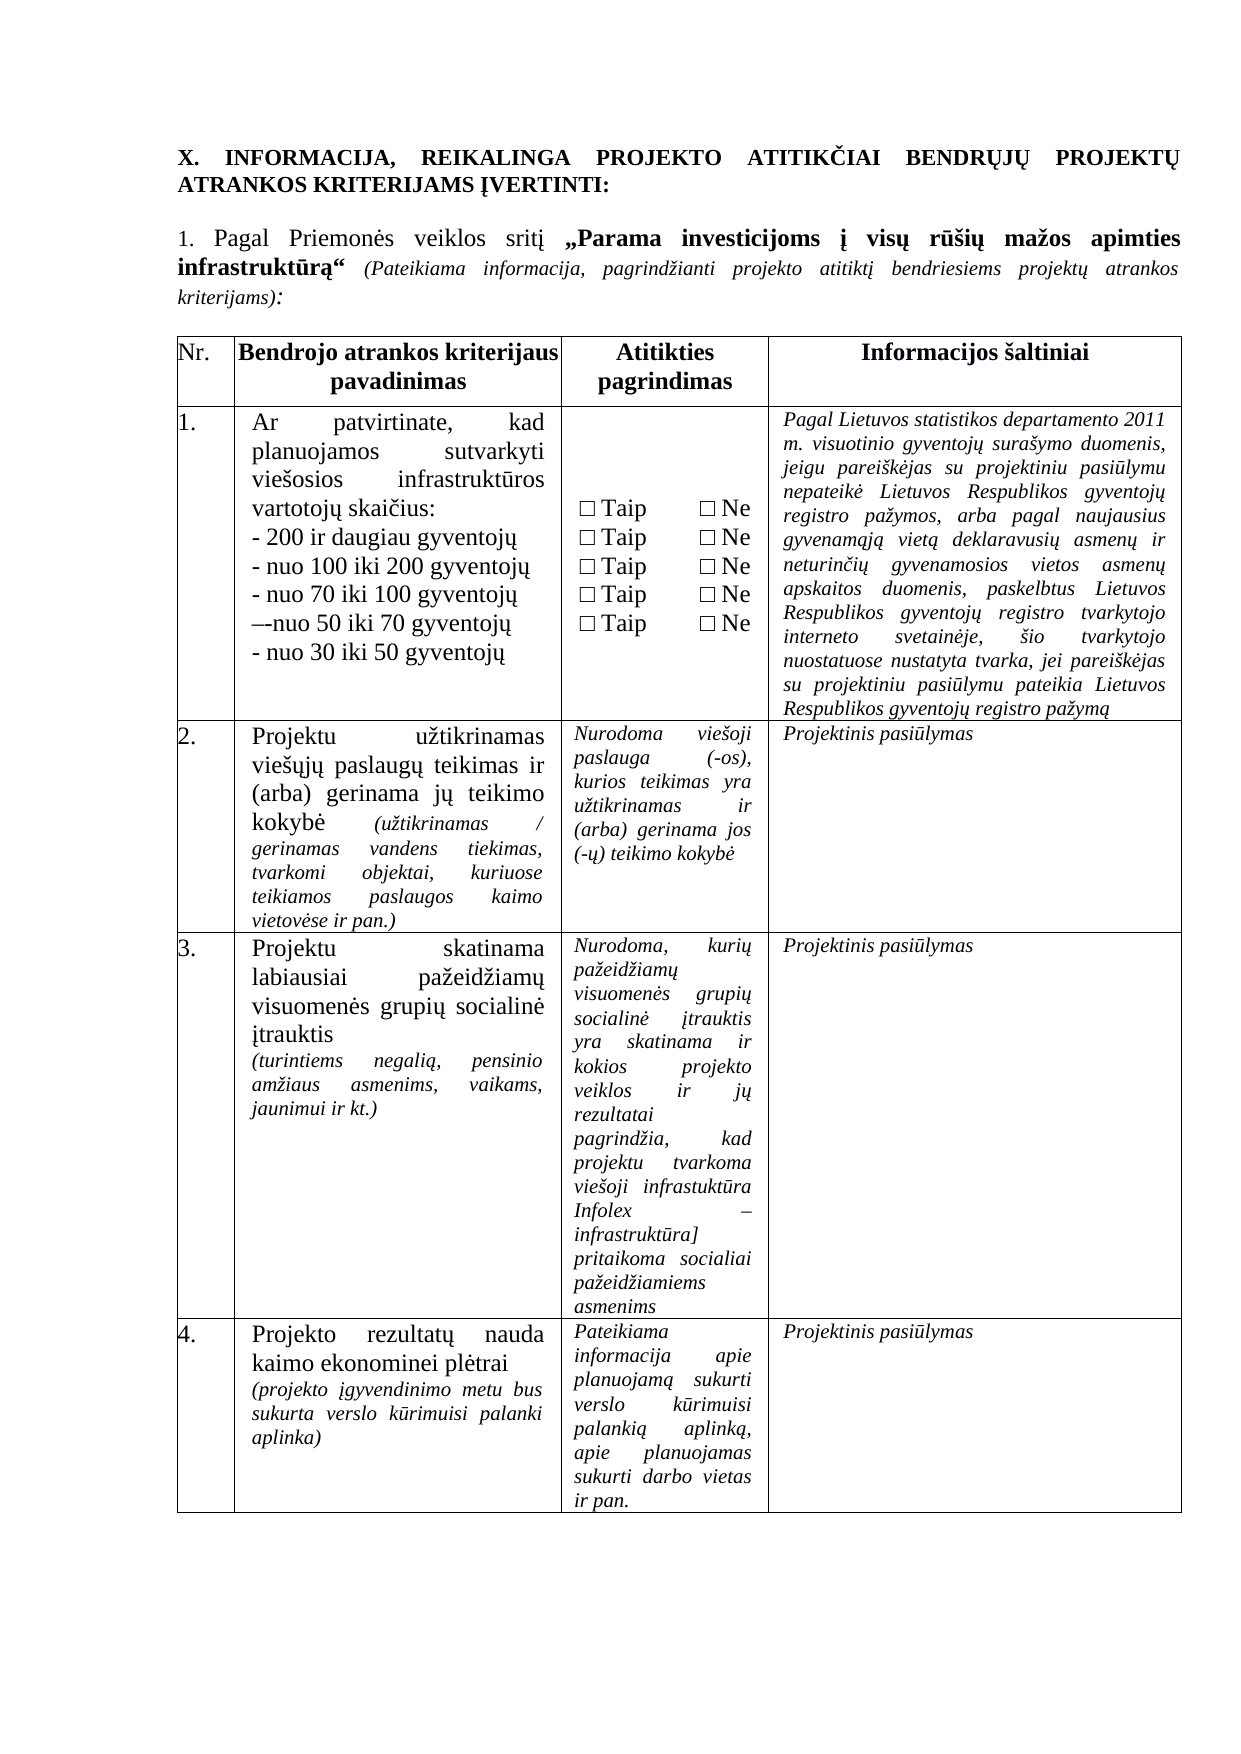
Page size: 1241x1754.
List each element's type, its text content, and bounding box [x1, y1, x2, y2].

table_header Atitikties pagrindimas [562, 337, 768, 406]
table_header Bendrojo atrankos kriterijaus pavadinimas [235, 337, 561, 406]
table_cell Projektu užtikrinamas viešųjų paslaugų teikimas ir (arba) gerinama jų teikimo kokybė (užtikrinamas / gerinamas vandens tiekimas, tvarkomi objektai, kuriuose teikiamos paslaugos kaimo vietovėse ir pan.) [235, 721, 561, 932]
table_header Informacijos šaltiniai [769, 337, 1181, 406]
table_cell Projektinis pasiūlymas [769, 721, 1181, 932]
table_cell Projektu skatinama labiausiai pažeidžiamų visuomenės grupių socialinė įtrauktis (turintiems negalią, pensinio amžiaus asmenims, vaikams, jaunimui ir kt.) [235, 933, 561, 1318]
table_cell Projektinis pasiūlymas [769, 1319, 1181, 1512]
table_cell 2. [178, 721, 234, 932]
table_cell Ar patvirtinate, kad planuojamos sutvarkyti viešosios infrastruktūros vartotojų skaičius: - 200 ir daugiau gyventojų - nuo 100 iki 200 gyventojų - nuo 70 iki 100 gyventojų –-nuo 50 iki 70 gyventojų - nuo 30 iki 50 gyventojų [235, 407, 561, 720]
table_header Nr. [178, 337, 234, 406]
table_cell Nurodoma viešoji paslauga (-os), kurios teikimas yra užtikrinamas ir (arba) gerinama jos (-ų) teikimo kokybė [562, 721, 768, 932]
table_cell □ Taip □ Ne □ Taip □ Ne □ Taip □ Ne □ Taip □ Ne □ Taip □ Ne [562, 407, 768, 720]
table_cell Pateikiama informacija apie planuojamą sukurti verslo kūrimuisi palankią aplinką, apie planuojamas sukurti darbo vietas ir pan. [562, 1319, 768, 1512]
table_cell Nurodoma, kurių pažeidžiamų visuomenės grupių socialinė įtrauktis yra skatinama ir kokios projekto veiklos ir jų rezultatai pagrindžia, kad projektu tvarkoma viešoji infrastuktūra Infolex – infrastruktūra] pritaikoma socialiai pažeidžiamiems asmenims [562, 933, 768, 1318]
table_cell 1. [178, 407, 234, 720]
text X. INFORMACIJA, REIKALINGA PROJEKTO ATITIKČIAI BENDRŲJŲ PROJEKTŲ ATRANKOS KRITERIJAMS ĮVERTINTI: [177, 144, 1181, 197]
text 1. Pagal Priemonės veiklos sritį „Parama investicijoms į visų rūšių mažos apimties infrastruktūrą“ (Pateikiama informacija, pagrindžianti projekto atitiktį bendriesiems projektų atrankos kriterijams): [177, 223, 1181, 310]
table_cell Projekto rezultatų nauda kaimo ekonominei plėtrai (projekto įgyvendinimo metu bus sukurta verslo kūrimuisi palanki aplinka) [235, 1319, 561, 1512]
table_cell Projektinis pasiūlymas [769, 933, 1181, 1318]
table_cell Pagal Lietuvos statistikos departamento 2011 m. visuotinio gyventojų surašymo duomenis, jeigu pareiškėjas su projektiniu pasiūlymu nepateikė Lietuvos Respublikos gyventojų registro pažymos, arba pagal naujausius gyvenamąją vietą deklaravusių asmenų ir neturinčių gyvenamosios vietos asmenų apskaitos duomenis, paskelbtus Lietuvos Respublikos gyventojų registro tvarkytojo interneto svetainėje, šio tvarkytojo nuostatuose nustatyta tvarka, jei pareiškėjas su projektiniu pasiūlymu pateikia Lietuvos Respublikos gyventojų registro pažymą [769, 407, 1181, 720]
table_cell 3. [178, 933, 234, 1318]
table_cell 4. [178, 1319, 234, 1512]
